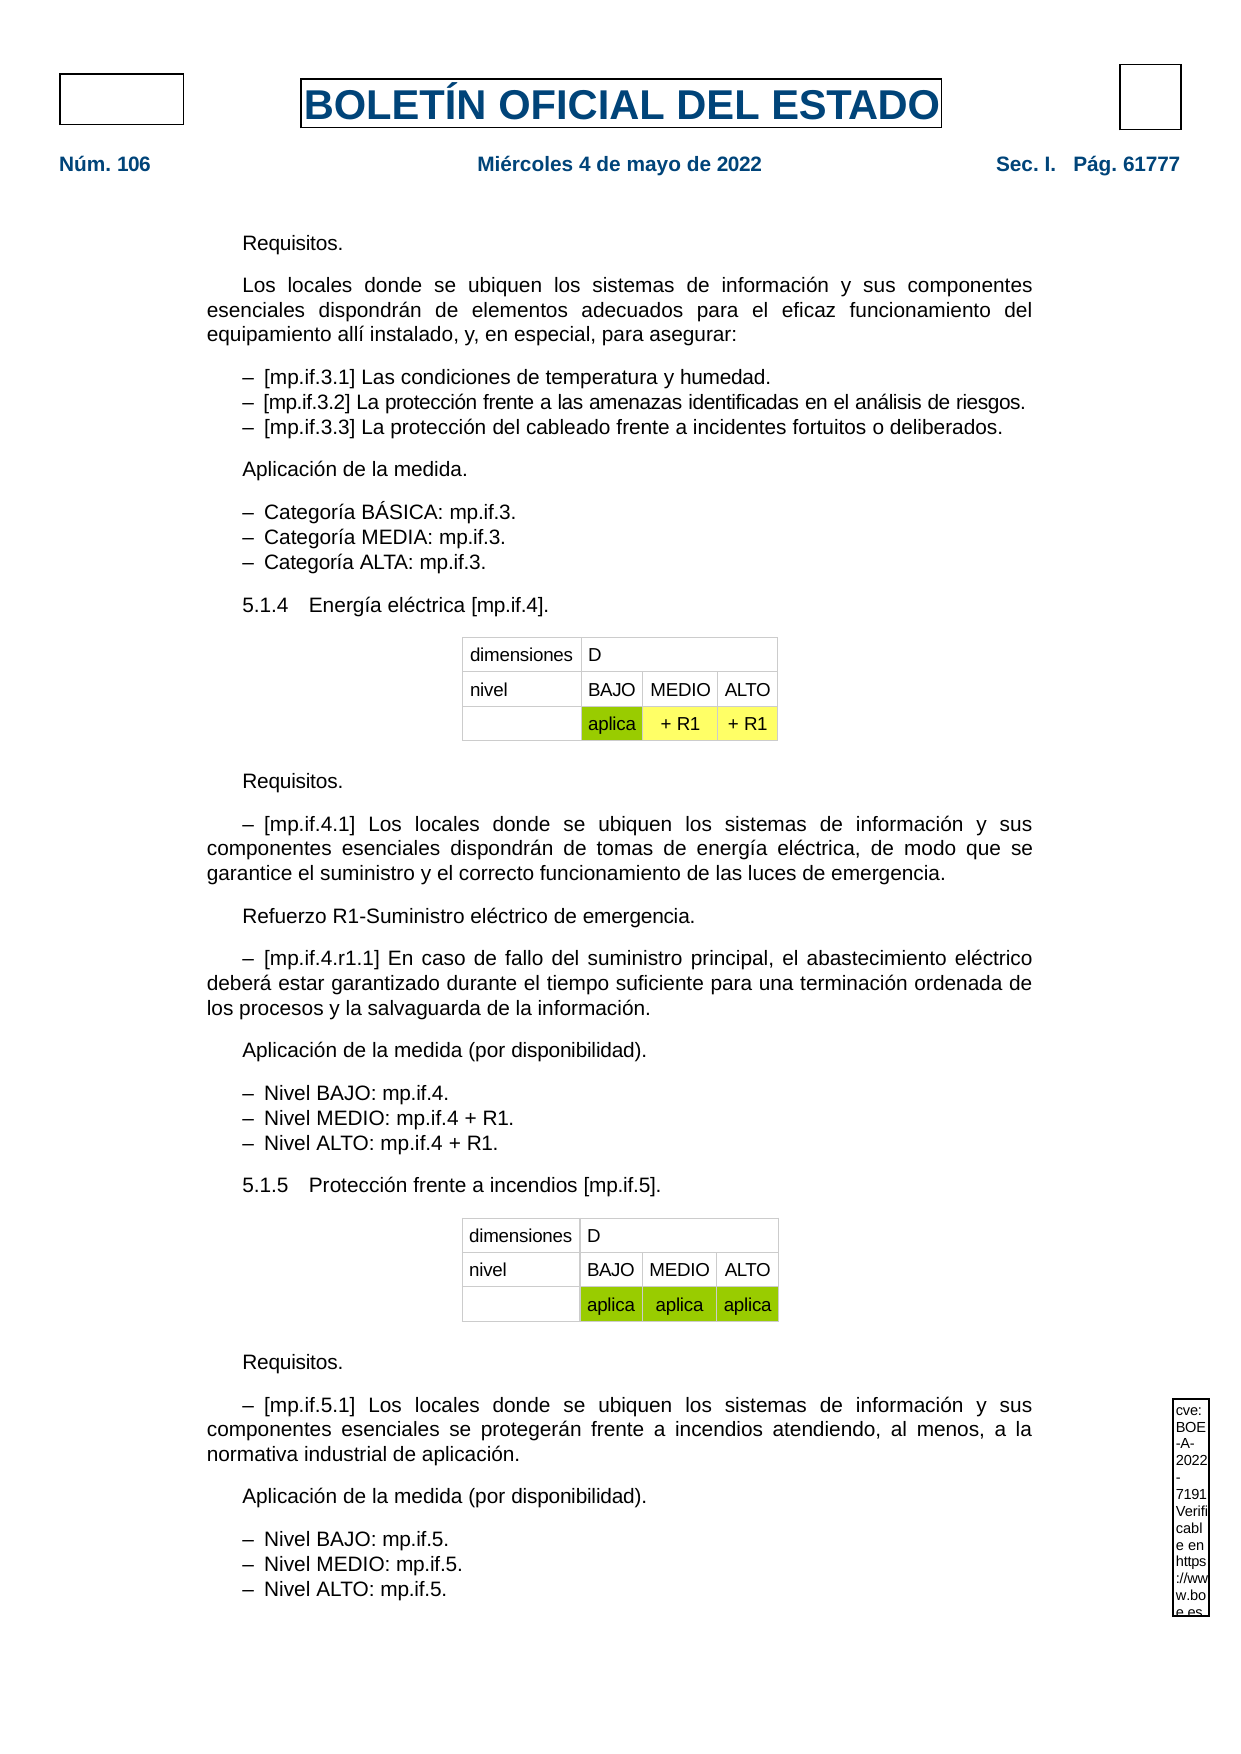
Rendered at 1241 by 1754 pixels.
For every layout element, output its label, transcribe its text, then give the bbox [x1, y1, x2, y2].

table_cell [463, 1287, 579, 1321]
text Requisitos. [242, 1350, 1198, 1374]
list [mp.if.3.3] La protección del cableado frente a incidentes fortuitos o deliberados. Aplicación de la medida. [242, 415, 1003, 481]
list Nivel MEDIO: mp.if.5. [242, 1552, 1172, 1576]
table_cell BAJO [582, 672, 642, 706]
table_header dimensiones [463, 638, 581, 671]
list Categoría ALTA: mp.if.3. [242, 550, 1198, 574]
list Nivel ALTO: mp.if.5. [242, 1577, 1172, 1601]
list Categoría BÁSICA: mp.if.3. [242, 500, 1198, 524]
list [mp.if.4.r1.1] En caso de fallo del suministro principal, el abastecimiento eléctrico deberá estar garantizado durante el tiempo suficiente para una terminación ordenada de los procesos y la salvaguarda de la información. [207, 946, 1034, 1019]
table_cell MEDIO [643, 672, 717, 706]
table_header D [581, 1219, 778, 1252]
table_cell aplica [643, 1287, 716, 1321]
list Nivel BAJO: mp.if.5. [242, 1527, 1172, 1551]
table_cell aplica [582, 707, 642, 740]
table_cell BAJO [581, 1253, 642, 1286]
text Requisitos. [242, 769, 1198, 793]
text Núm. 106 Miércoles 4 de mayo de 2022 Sec. I. Pág. 61777 [59, 151, 1198, 175]
table_cell + R1 [718, 707, 777, 740]
text Requisitos. [242, 230, 1198, 254]
table_cell [463, 707, 581, 740]
list [mp.if.3.2] La protección frente a las amenazas identificadas en el análisis de riesgos. [242, 390, 1198, 414]
list Nivel MEDIO: mp.if.4 + R1. [242, 1106, 1198, 1129]
text Refuerzo R1-Suministro eléctrico de emergencia. [242, 903, 1198, 927]
table_cell aplica [717, 1287, 778, 1321]
text Aplicación de la medida (por disponibilidad). [242, 1038, 1198, 1062]
list Verificable en https://www.boe.es [1176, 1503, 1208, 1615]
table_cell MEDIO [643, 1253, 716, 1286]
list Protección frente a incendios [mp.if.5]. [242, 1173, 1198, 1197]
table_cell nivel [463, 1253, 579, 1286]
list [mp.if.3.1] Las condiciones de temperatura y humedad. [242, 365, 1198, 389]
list [mp.if.4.1] Los locales donde se ubiquen los sistemas de información y sus componentes esenciales dispondrán de tomas de energía eléctrica, de modo que se garantice el suministro y el correcto funcionamiento de las luces de emergencia. [207, 812, 1034, 885]
table_cell aplica [581, 1287, 642, 1321]
text Los locales donde se ubiquen los sistemas de información y sus componentes esenciales dispondrán de elementos adecuados para el eficaz funcionamiento del equipamiento allí instalado, y, en especial, para asegurar: [207, 273, 1034, 346]
table_cell + R1 [643, 707, 717, 740]
list Nivel BAJO: mp.if.4. [242, 1081, 1198, 1104]
list Categoría MEDIA: mp.if.3. [242, 525, 1198, 549]
table_cell ALTO [717, 1253, 778, 1286]
table_header D [582, 638, 777, 671]
table_header dimensiones [463, 1219, 579, 1252]
list cve: BOE-A-2022-7191 [1176, 1401, 1208, 1502]
table_cell ALTO [718, 672, 777, 706]
list Energía eléctrica [mp.if.4]. [242, 592, 1198, 616]
list [mp.if.5.1] Los locales donde se ubiquen los sistemas de información y sus componentes esenciales se protegerán frente a incendios atendiendo, al menos, a la normativa industrial de aplicación. [207, 1392, 1034, 1466]
text Aplicación de la medida (por disponibilidad). [242, 1484, 1172, 1508]
list Nivel ALTO: mp.if.4 + R1. [242, 1131, 1198, 1154]
table_cell nivel [463, 672, 581, 706]
